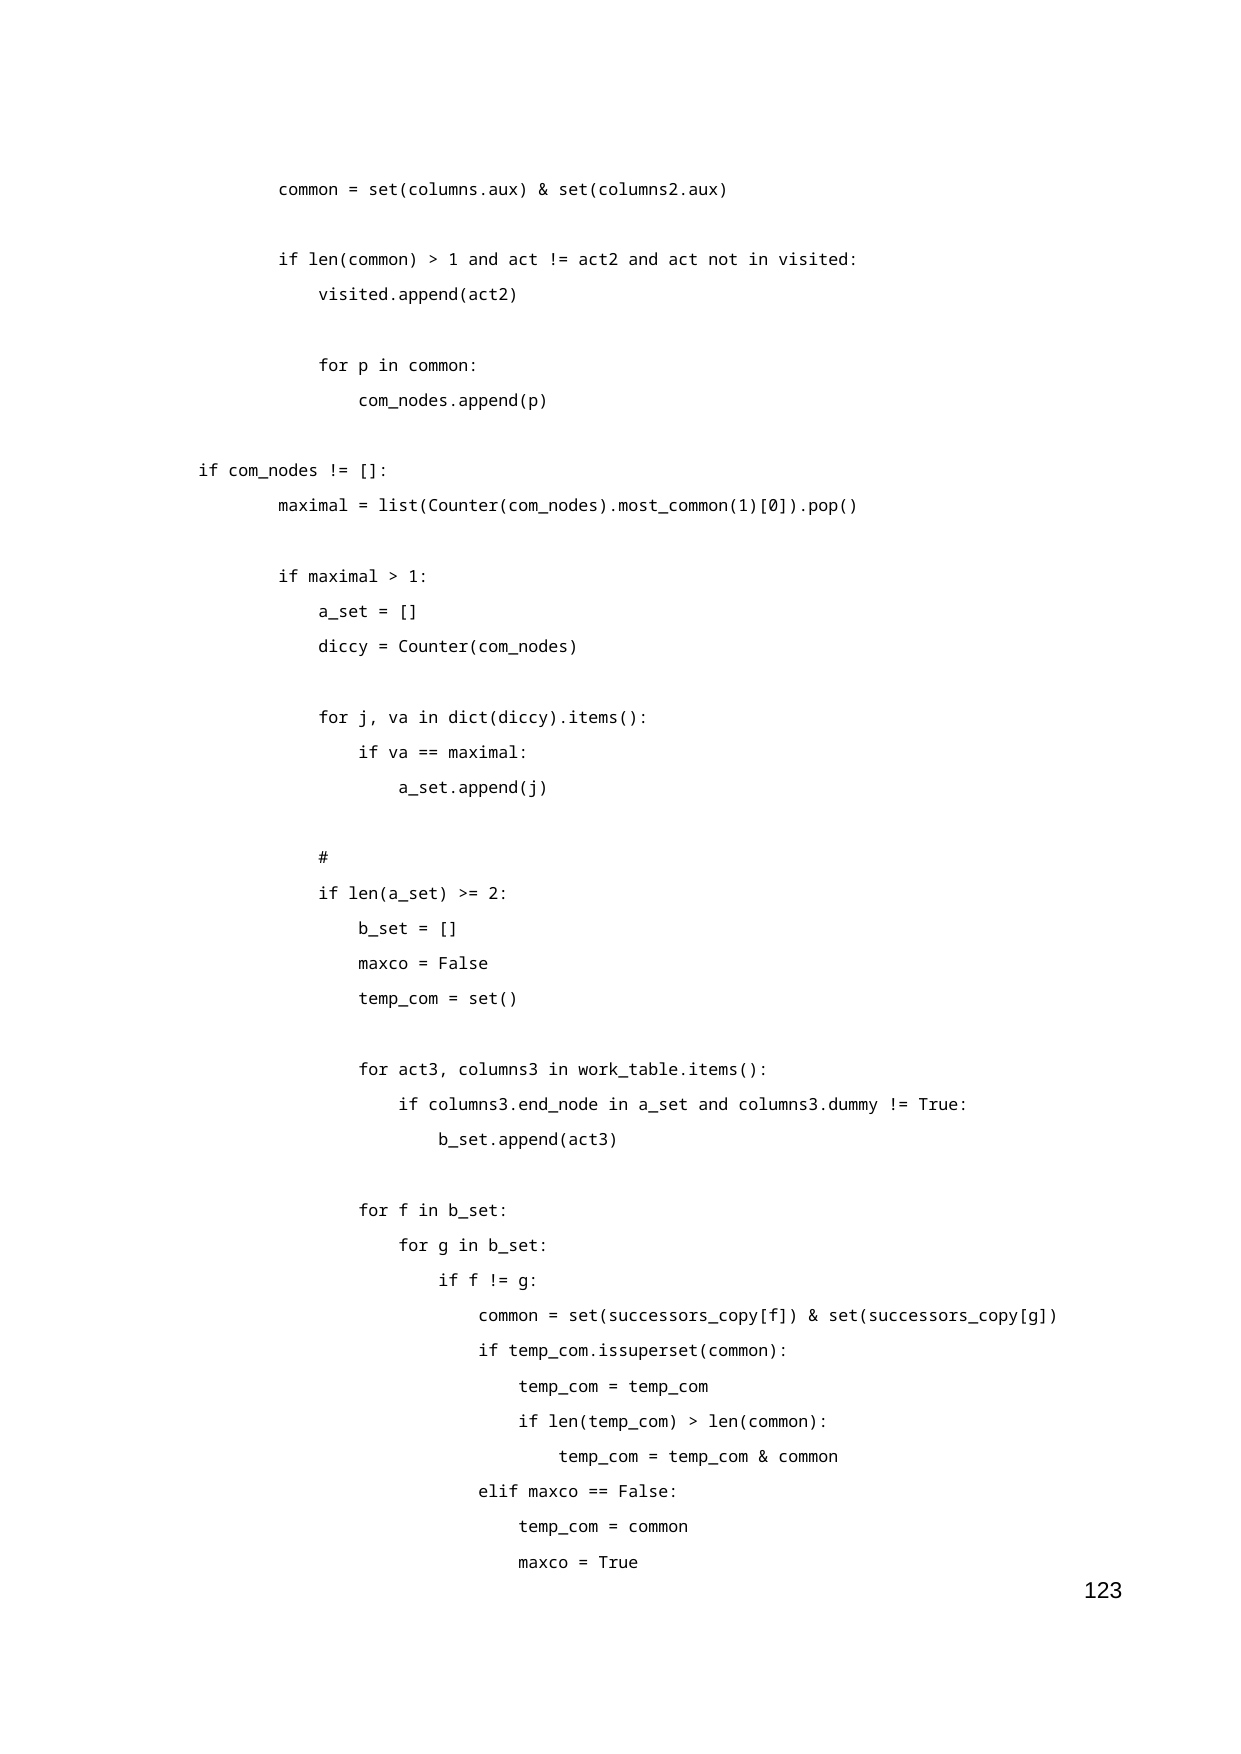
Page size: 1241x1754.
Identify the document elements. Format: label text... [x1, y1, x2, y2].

text for f in b_set: [118, 1198, 1122, 1221]
text temp_com = common [118, 1515, 1122, 1538]
text for act3, columns3 in work_table.items(): [118, 1057, 1122, 1080]
text temp_com = set() [118, 987, 1122, 1010]
text maximal = list(Counter(com_nodes).most_common(1)[0]).pop() [118, 494, 1122, 517]
text temp_com = temp_com & common [118, 1445, 1122, 1467]
text if len(a_set) >= 2: [118, 881, 1122, 904]
text if len(common) > 1 and act != act2 and act not in visited: [118, 248, 1122, 270]
text b_set = [] [118, 917, 1122, 939]
text maxco = True [118, 1550, 1122, 1573]
text common = set(successors_copy[f]) & set(successors_copy[g]) [118, 1304, 1122, 1327]
text for p in common: [118, 353, 1122, 376]
text b_set.append(act3) [118, 1128, 1122, 1151]
text if temp_com.issuperset(common): [118, 1339, 1122, 1362]
text if columns3.end_node in a_set and columns3.dummy != True: [118, 1093, 1122, 1115]
text for j, va in dict(diccy).items(): [118, 705, 1122, 728]
text if f != g: [118, 1269, 1122, 1291]
text if len(temp_com) > len(common): [118, 1409, 1122, 1432]
text for g in b_set: [118, 1233, 1122, 1256]
text if com_nodes != []: [118, 459, 1122, 482]
text common = set(columns.aux) & set(columns2.aux) [118, 177, 1122, 200]
text a_set.append(j) [118, 776, 1122, 798]
text # [118, 846, 1122, 869]
text visited.append(act2) [118, 283, 1122, 306]
text if va == maximal: [118, 741, 1122, 763]
text temp_com = temp_com [118, 1374, 1122, 1397]
text elif maxco == False: [118, 1480, 1122, 1503]
text com_nodes.append(p) [118, 388, 1122, 411]
text a_set = [] [118, 600, 1122, 622]
text if maximal > 1: [118, 564, 1122, 587]
text maxco = False [118, 952, 1122, 974]
text diccy = Counter(com_nodes) [118, 635, 1122, 658]
